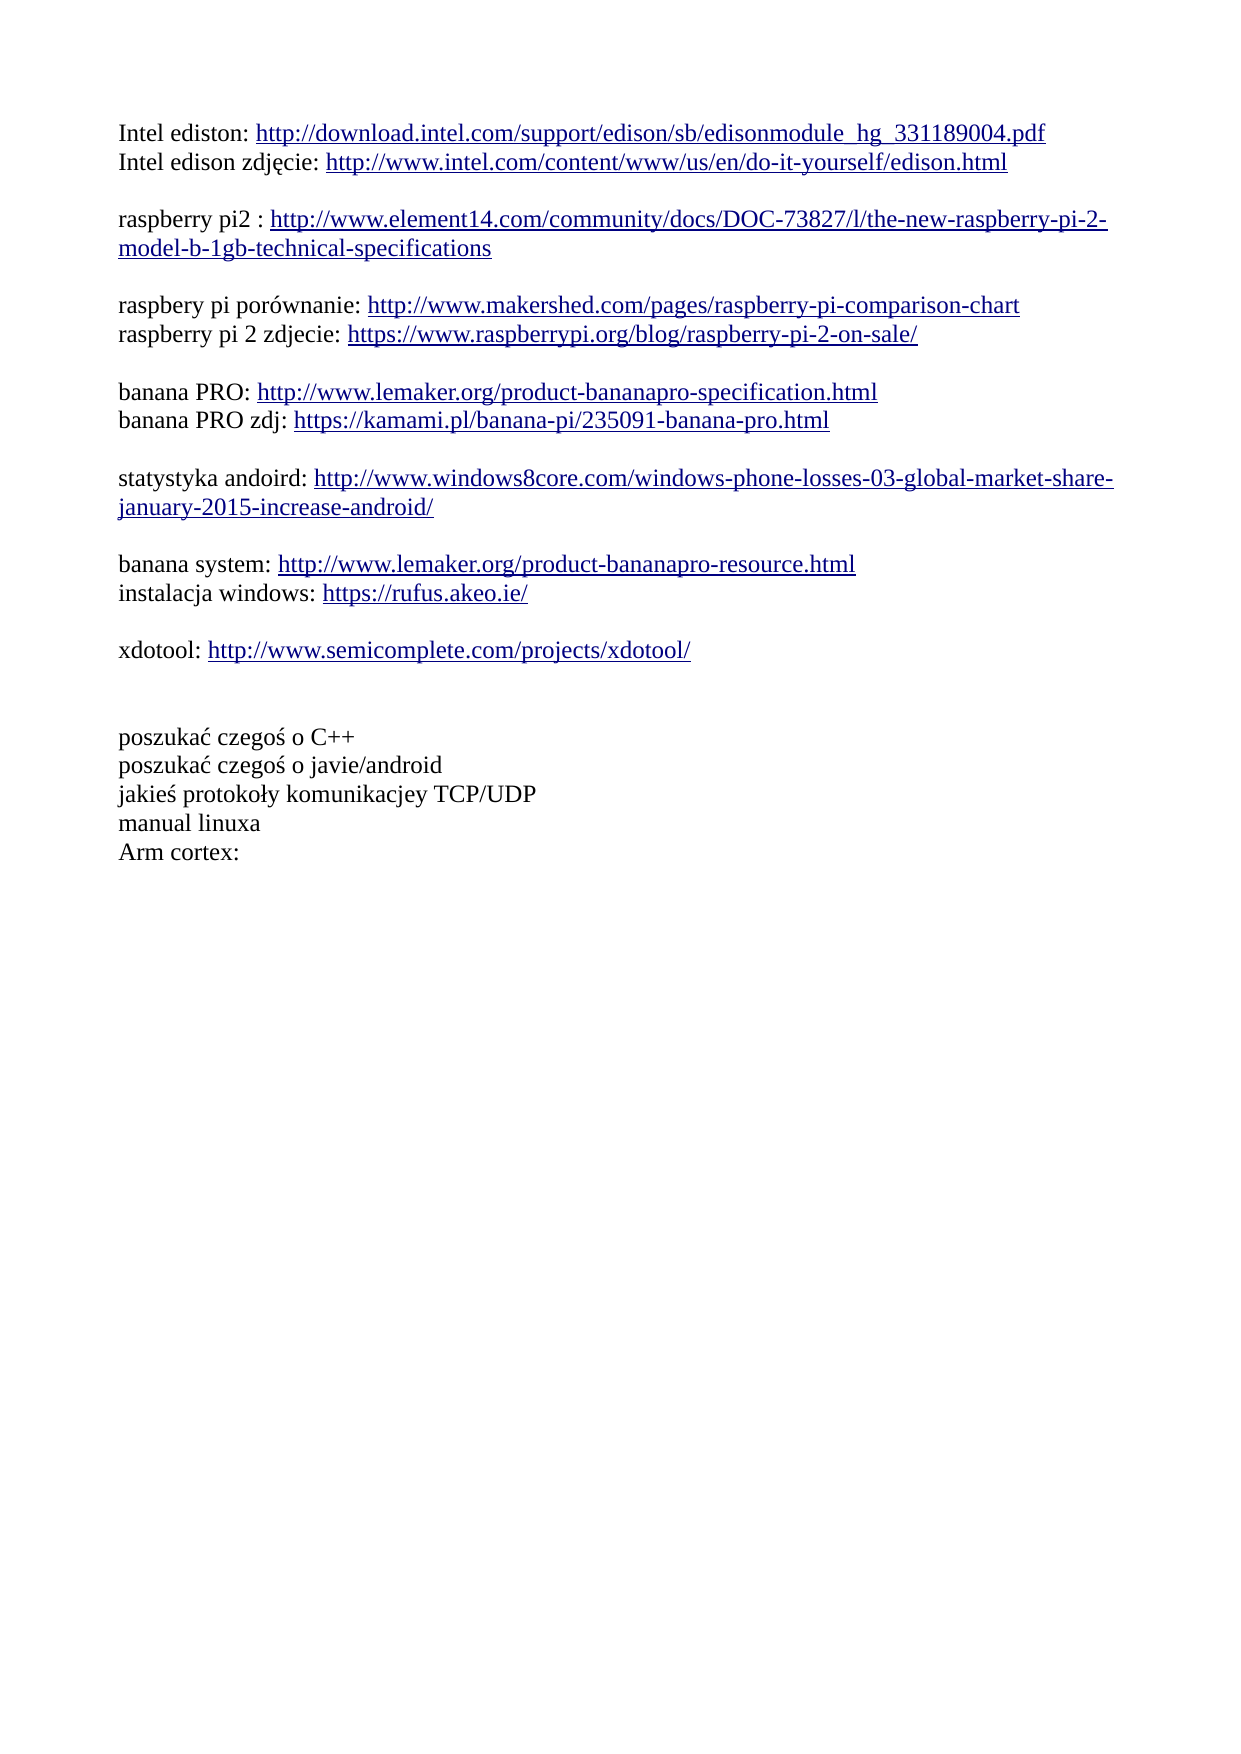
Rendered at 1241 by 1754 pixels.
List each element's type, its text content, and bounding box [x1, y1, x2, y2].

text Intel edison zdjęcie: http://www.intel.com/content/www/us/en/do-it-yourself/edison.html [118, 147, 1122, 176]
text banana system: http://www.lemaker.org/product-bananapro-resource.html [118, 549, 1122, 578]
text statystyka andoird: http://www.windows8core.com/windows-phone-losses-03-global-market-share-january-2015-increase-android/ [118, 463, 1122, 521]
text poszukać czegoś o javie/android [118, 751, 1122, 779]
text instalacja windows: https://rufus.akeo.ie/ [118, 578, 1122, 607]
text banana PRO zdj: https://kamami.pl/banana-pi/235091-banana-pro.html [118, 406, 1122, 434]
text raspberry pi 2 zdjecie: https://www.raspberrypi.org/blog/raspberry-pi-2-on-sale/ [118, 319, 1122, 348]
text poszukać czegoś o C++ [118, 722, 1122, 751]
text xdotool: http://www.semicomplete.com/projects/xdotool/ [118, 636, 1122, 664]
text banana PRO: http://www.lemaker.org/product-bananapro-specification.html [118, 377, 1122, 406]
text Intel ediston: http://download.intel.com/support/edison/sb/edisonmodule_hg_331189004.pdf [118, 118, 1122, 147]
text Arm cortex: [118, 837, 1122, 866]
text jakieś protokoły komunikacjey TCP/UDP [118, 779, 1122, 808]
text raspbery pi porównanie: http://www.makershed.com/pages/raspberry-pi-comparison-chart [118, 291, 1122, 319]
text raspberry pi2 : http://www.element14.com/community/docs/DOC-73827/l/the-new-raspberry-pi-2-model-b-1gb-technical-specifications [118, 204, 1122, 262]
text manual linuxa [118, 808, 1122, 837]
